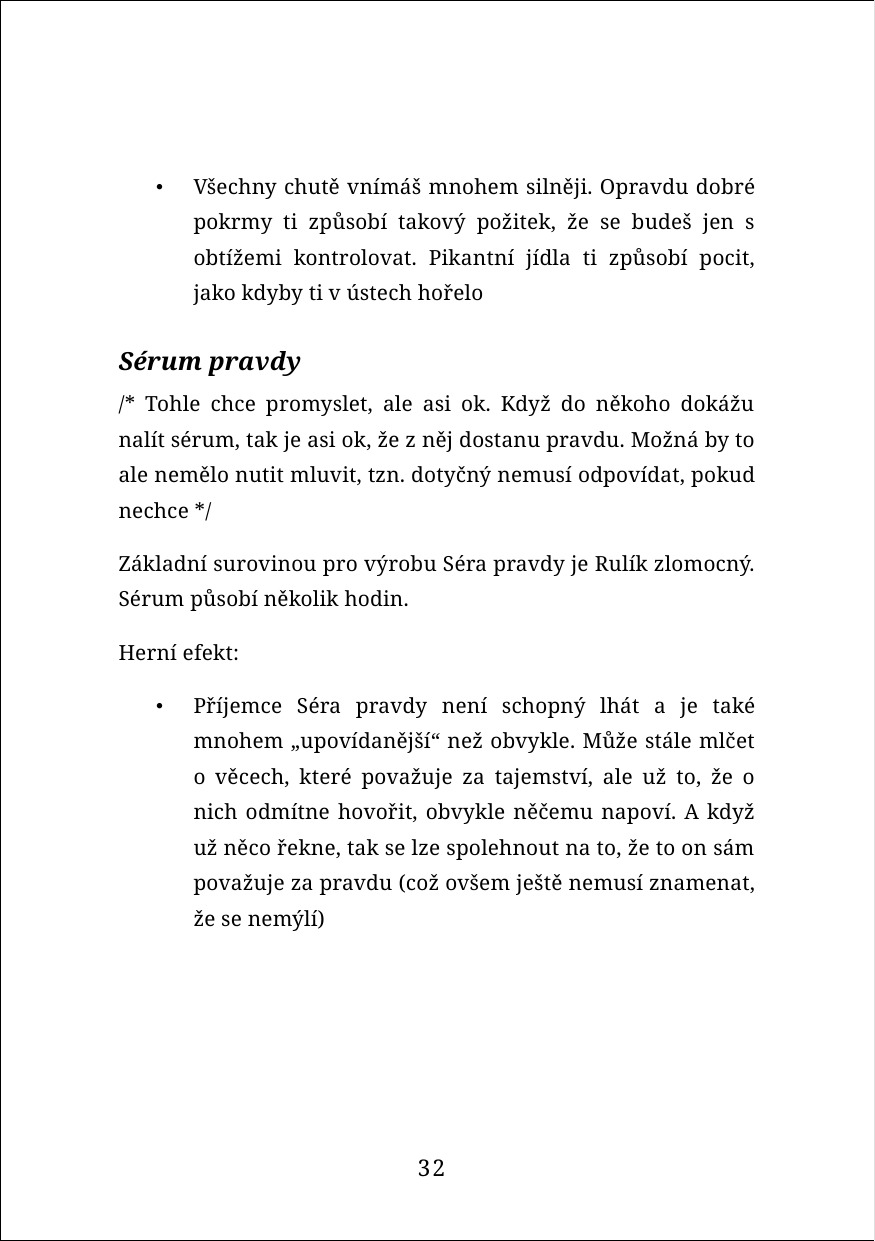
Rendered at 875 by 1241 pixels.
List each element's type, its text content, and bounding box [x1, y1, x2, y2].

text Herní efekt: [118, 638, 756, 666]
text /* Tohle chce promyslet, ale asi ok. Když do někoho dokážu nalít sérum, tak je asi ok, že z něj dostanu pravdu. Možná by to ale nemělo nutit mluvit, tzn. dotyčný nemusí odpovídat, pokud nechce */ [118, 389, 756, 524]
list Příjemce Séra pravdy není schopný lhát a je také mnohem „upovídanější“ než obvykle. Může stále mlčet o věcech, které považuje za tajemství, ale už to, že o nich odmítne hovořit, obvykle něčemu napoví. A když už něco řekne, tak se lze spolehnout na to, že to on sám považuje za pravdu (což ovšem ještě nemusí znamenat, že se nemýlí) [156, 691, 756, 932]
text Základní surovinou pro výrobu Séra pravdy je Rulík zlomocný. Sérum působí několik hodin. [118, 549, 756, 613]
list Všechny chutě vnímáš mnohem silněji. Opravdu dobré pokrmy ti způsobí takový požitek, že se budeš jen s obtížemi kontrolovat. Pikantní jídla ti způsobí pocit, jako kdyby ti v ústech hořelo [156, 172, 756, 307]
subtitle Sérum pravdy [118, 343, 756, 377]
